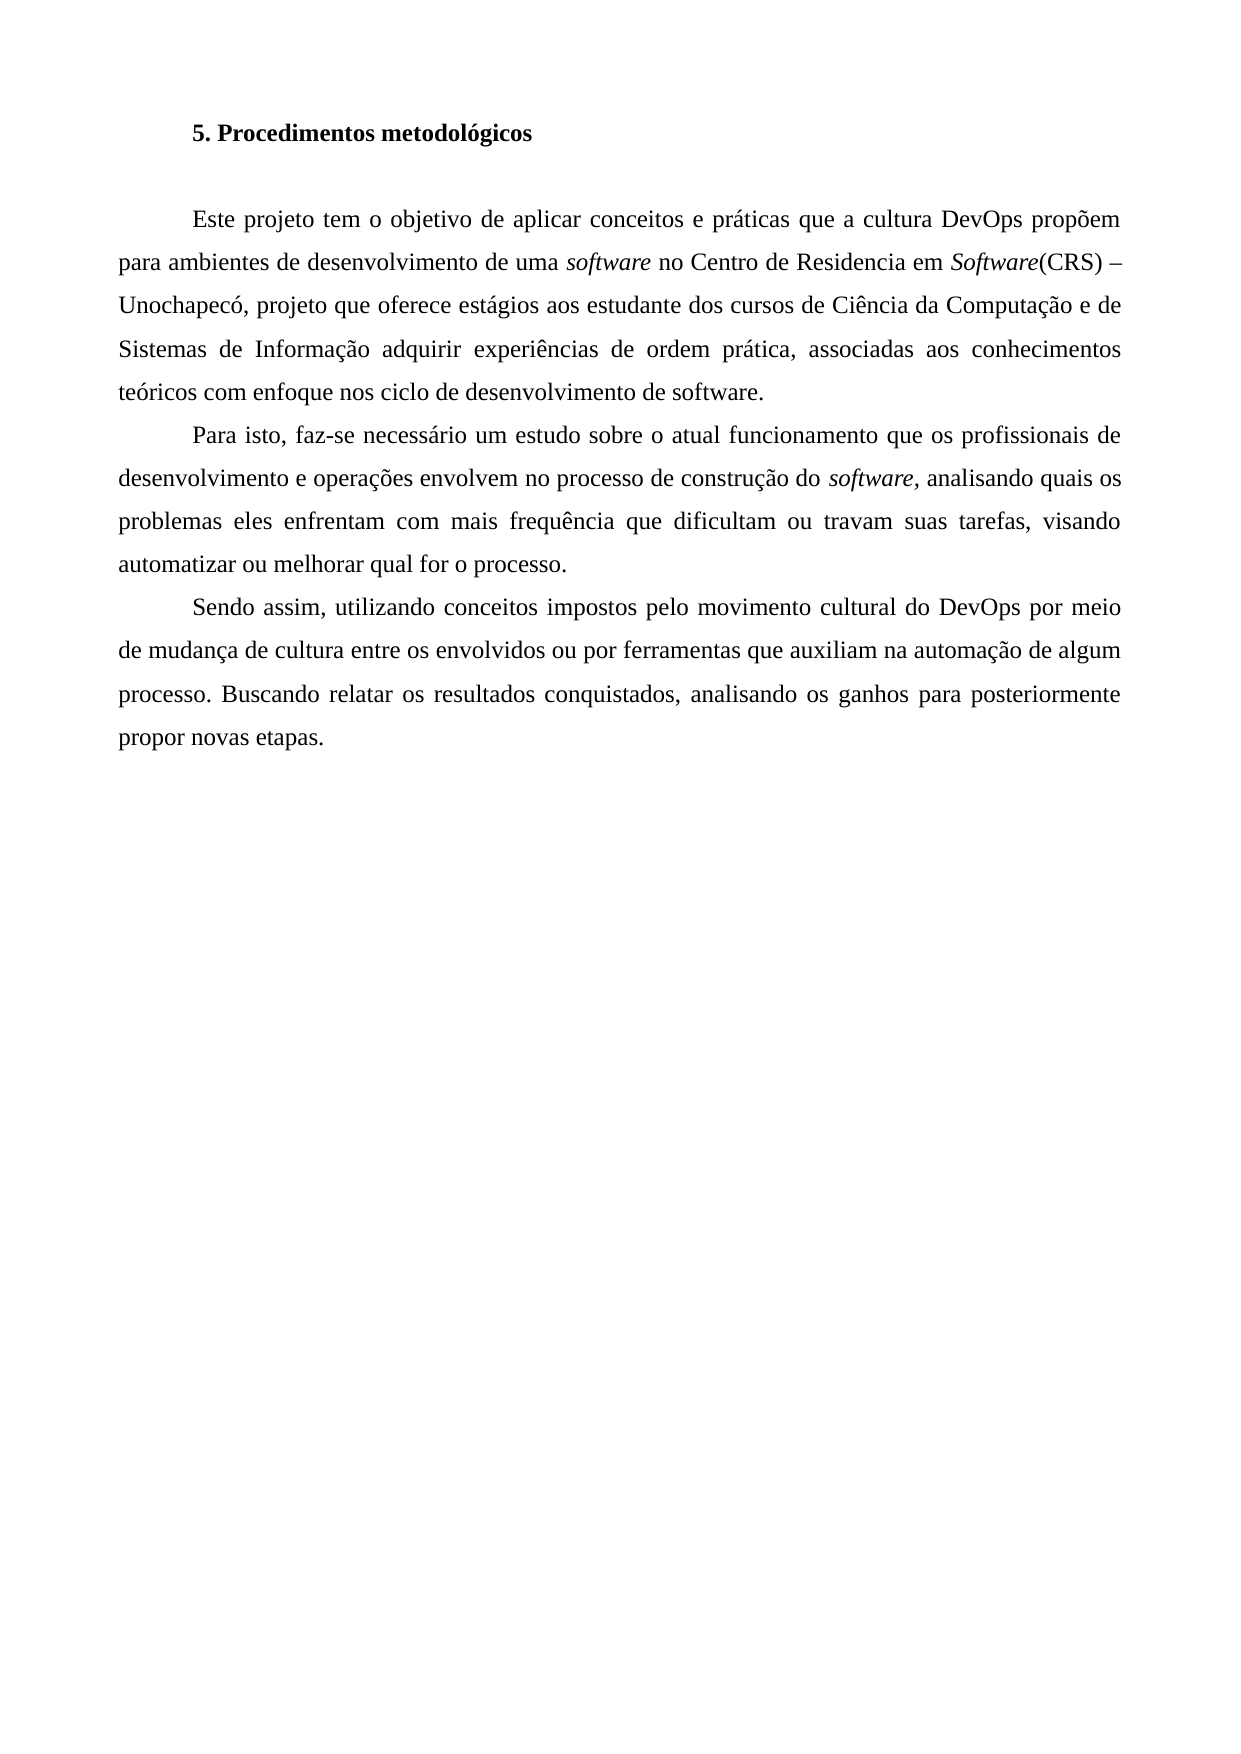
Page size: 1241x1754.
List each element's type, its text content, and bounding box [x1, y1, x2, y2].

text 5. Procedimentos metodológicos [118, 118, 1122, 147]
text Este projeto tem o objetivo de aplicar conceitos e práticas que a cultura DevOps propõem para ambientes de desenvolvimento de uma software no Centro de Residencia em Software(CRS) – Unochapecó, projeto que oferece estágios aos estudante dos cursos de Ciência da Computação e de Sistemas de Informação adquirir experiências de ordem prática, associadas aos conhecimentos teóricos com enfoque nos ciclo de desenvolvimento de software. [118, 204, 1122, 406]
text Para isto, faz-se necessário um estudo sobre o atual funcionamento que os profissionais de desenvolvimento e operações envolvem no processo de construção do software, analisando quais os problemas eles enfrentam com mais frequência que dificultam ou travam suas tarefas, visando automatizar ou melhorar qual for o processo. [118, 420, 1122, 578]
text Sendo assim, utilizando conceitos impostos pelo movimento cultural do DevOps por meio de mudança de cultura entre os envolvidos ou por ferramentas que auxiliam na automação de algum processo. Buscando relatar os resultados conquistados, analisando os ganhos para posteriormente propor novas etapas. [118, 592, 1122, 751]
